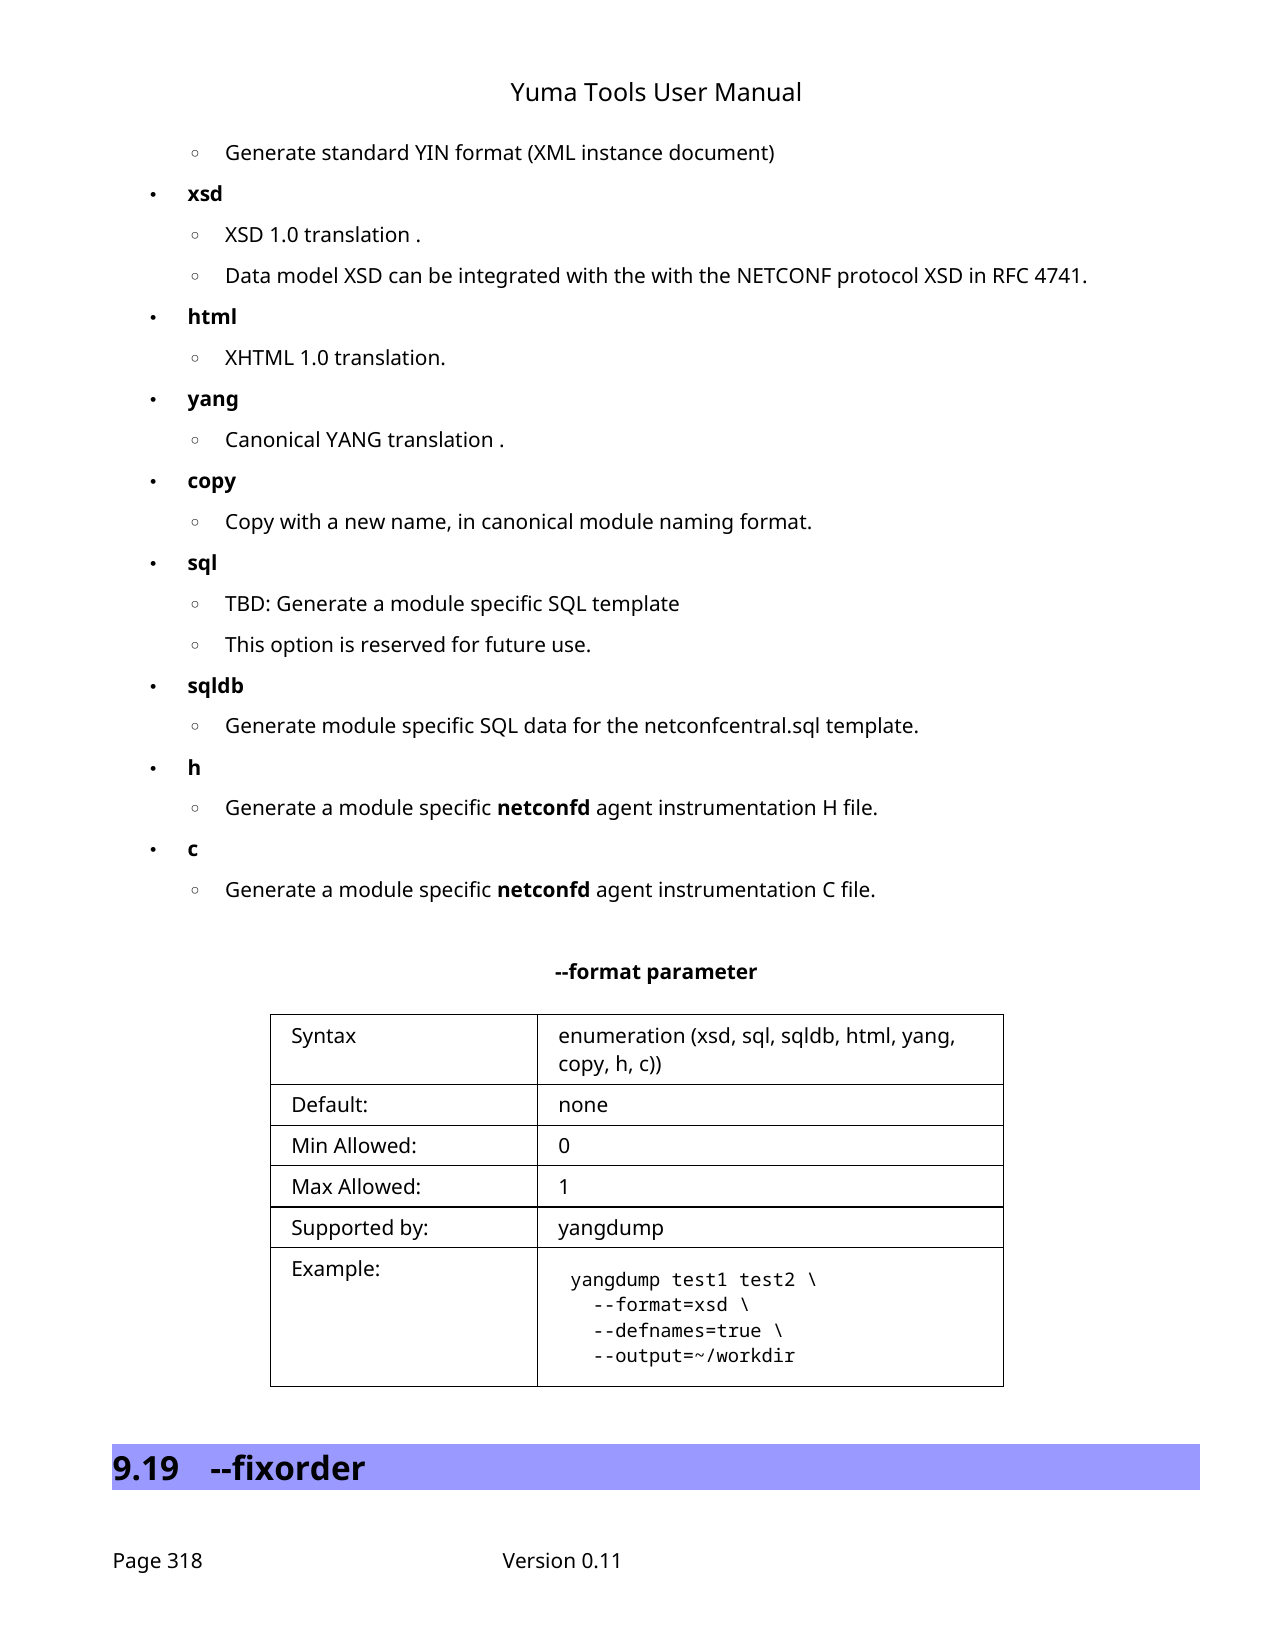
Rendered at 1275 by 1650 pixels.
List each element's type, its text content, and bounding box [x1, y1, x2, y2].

table_cell Min Allowed: [271, 1126, 537, 1165]
table_cell yangdump [538, 1208, 1003, 1247]
subtitle --format parameter [127, 957, 1185, 986]
list Generate a module specific netconfd agent instrumentation C file. [187, 875, 1200, 904]
table_cell Supported by: [271, 1208, 537, 1247]
list xsd [150, 179, 1200, 208]
list Generate standard YIN format (XML instance document) [187, 138, 1200, 167]
list XHTML 1.0 translation. [187, 343, 1200, 372]
list XSD 1.0 translation . [187, 220, 1200, 249]
list Generate a module specific netconfd agent instrumentation H file. [187, 793, 1200, 822]
table_cell Default: [271, 1085, 537, 1124]
list Canonical YANG translation . [187, 425, 1200, 453]
list Generate module specific SQL data for the netconfcentral.sql template. [187, 712, 1200, 740]
list yang [150, 384, 1200, 413]
list This option is reserved for future use. [187, 630, 1200, 658]
table_cell Example: [271, 1248, 537, 1386]
table_cell 1 [538, 1166, 1003, 1206]
list html [150, 302, 1200, 331]
list Data model XSD can be integrated with the with the NETCONF protocol XSD in RFC 4741. [187, 261, 1200, 290]
table_header Syntax [271, 1015, 537, 1083]
list sqldb [150, 671, 1200, 699]
table_header enumeration (xsd, sql, sqldb, html, yang, copy, h, c)) [538, 1015, 1003, 1083]
table_cell 0 [538, 1126, 1003, 1165]
list c [150, 834, 1200, 863]
list TBD: Generate a module specific SQL template [187, 589, 1200, 617]
list sql [150, 548, 1200, 576]
table_cell none [538, 1085, 1003, 1124]
table_cell Max Allowed: [271, 1166, 537, 1206]
subtitle --fixorder [112, 1444, 1200, 1490]
list h [150, 753, 1200, 781]
list Copy with a new name, in canonical module naming format. [187, 507, 1200, 535]
table_cell yangdump test1 test2 \ --format=xsd \ --defnames=true \ --output=~/workdir [538, 1248, 1003, 1386]
list copy [150, 466, 1200, 494]
